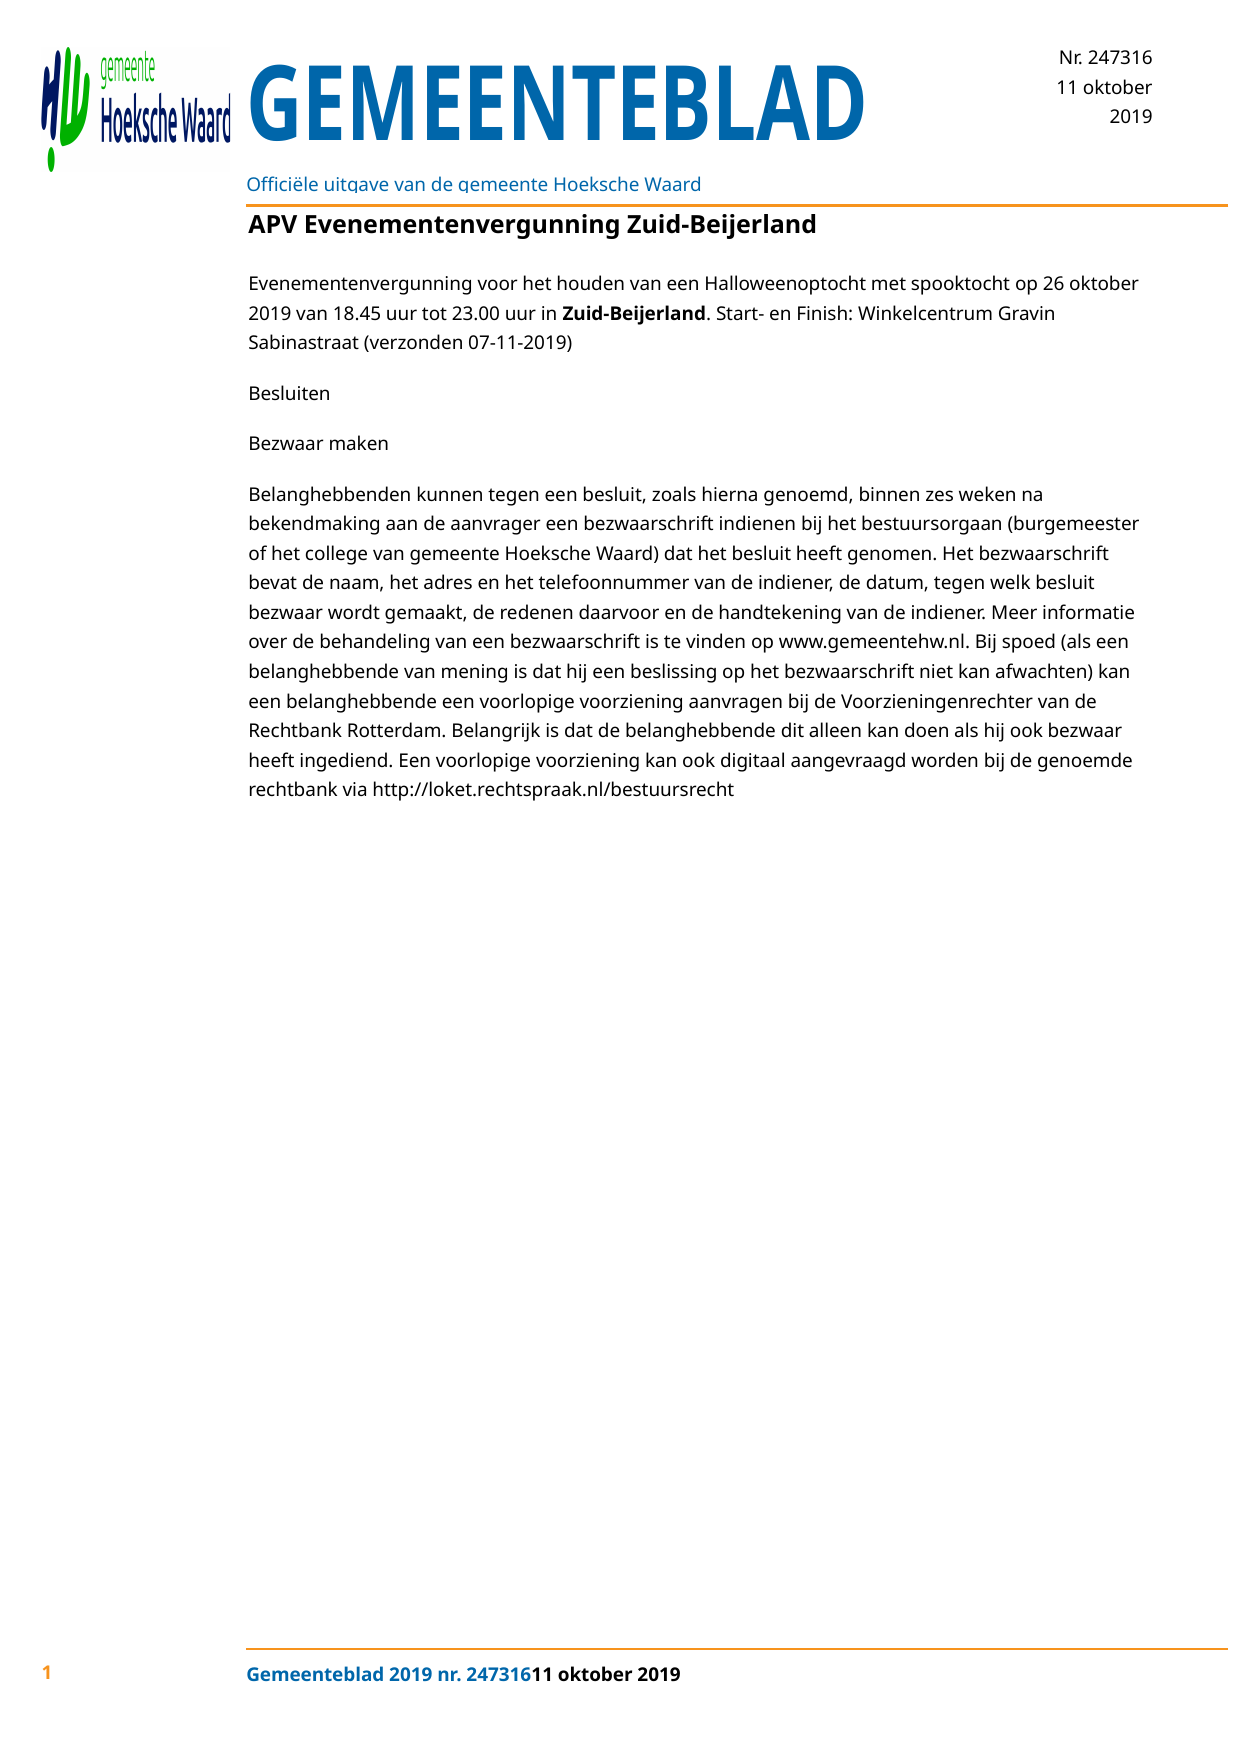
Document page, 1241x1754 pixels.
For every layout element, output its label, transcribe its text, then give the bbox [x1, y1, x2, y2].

text APV Evenementenvergunning Zuid-Beijerland [248, 207, 1152, 241]
text Belanghebbenden kunnen tegen een besluit, zoals hierna genoemd, binnen zes weken na bekendmaking aan de aanvrager een bezwaarschrift indienen bij het bestuursorgaan (burgemeester of het college van gemeente Hoeksche Waard) dat het besluit heeft genomen. Het bezwaarschrift bevat de naam, het adres en het telefoonnummer van de indiener, de datum, tegen welk besluit bezwaar wordt gemaakt, de redenen daarvoor en de handtekening van de indiener. Meer informatie over de behandeling van een bezwaarschrift is te vinden op www.gemeentehw.nl. Bij spoed (als een belanghebbende van mening is dat hij een beslissing op het bezwaarschrift niet kan afwachten) kan een belanghebbende een voorlopige voorziening aanvragen bij de Voorzieningenrechter van de Rechtbank Rotterdam. Belangrijk is dat de belanghebbende dit alleen kan doen als hij ook bezwaar heeft ingediend. Een voorlopige voorziening kan ook digitaal aangevraagd worden bij de genoemde rechtbank via http://loket.rechtspraak.nl/bestuursrecht [248, 481, 1152, 802]
text Besluiten [248, 380, 1152, 406]
picture [41, 47, 231, 172]
text Bezwaar maken [248, 430, 1152, 456]
text Evenementenvergunning voor het houden van een Halloweenoptocht met spooktocht op 26 oktober 2019 van 18.45 uur tot 23.00 uur in Zuid-Beijerland. Start- en Finish: Winkelcentrum Gravin Sabinastraat (verzonden 07-11-2019) [248, 270, 1152, 355]
